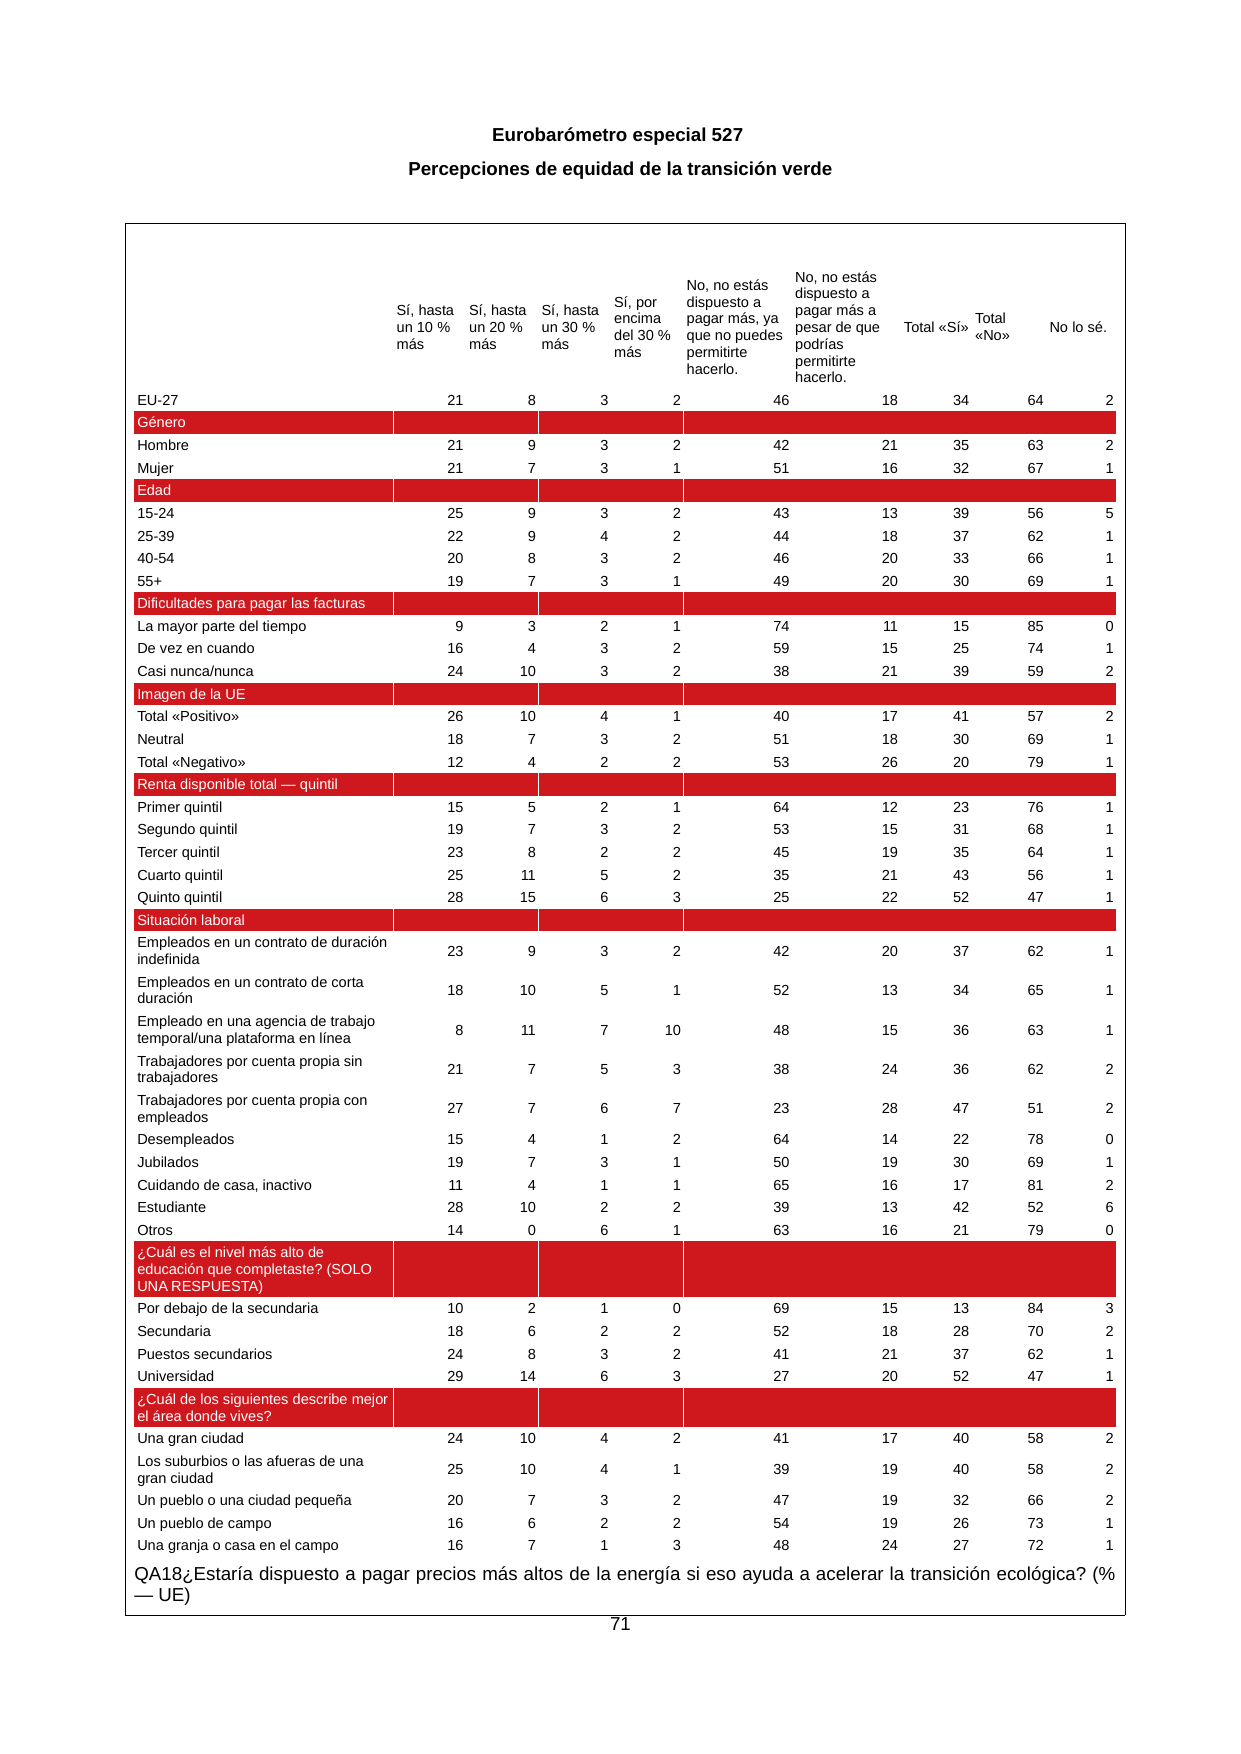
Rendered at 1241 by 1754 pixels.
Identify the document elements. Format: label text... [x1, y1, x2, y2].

table_cell 3 [539, 660, 611, 682]
table_cell 5 [466, 796, 538, 818]
table_cell 51 [684, 728, 792, 750]
table_cell 2 [611, 434, 683, 456]
table_cell [792, 683, 901, 705]
table_cell [972, 773, 1046, 796]
table_cell 47 [901, 1089, 972, 1128]
table_cell 1 [611, 1450, 683, 1489]
table_cell 35 [901, 434, 972, 456]
table_cell 28 [394, 886, 466, 908]
table_cell 78 [972, 1128, 1046, 1151]
table_cell 24 [792, 1049, 901, 1089]
table_cell [539, 1388, 611, 1427]
table_cell 2 [539, 1196, 611, 1218]
table_cell 25 [394, 863, 466, 886]
table_cell [972, 1241, 1046, 1297]
table_cell Una granja o casa en el campo [134, 1534, 393, 1557]
table_cell 15 [792, 818, 901, 841]
table_cell 6 [1046, 1196, 1116, 1218]
table_cell 23 [394, 841, 466, 863]
table_cell 2 [1046, 1489, 1116, 1512]
table_cell 59 [972, 660, 1046, 682]
table_cell 3 [466, 615, 538, 637]
table_cell 66 [972, 1489, 1046, 1512]
table_cell 3 [539, 1151, 611, 1173]
table_cell 10 [466, 1427, 538, 1449]
table_cell [611, 411, 683, 434]
table_cell 66 [972, 547, 1046, 569]
table_cell 62 [972, 524, 1046, 547]
table_cell 40 [684, 705, 792, 728]
table_cell 16 [394, 1534, 466, 1557]
table_cell 21 [792, 660, 901, 682]
table_cell 6 [466, 1512, 538, 1534]
table_cell [466, 683, 538, 705]
table_cell 17 [792, 1427, 901, 1449]
table_cell 2 [1046, 434, 1116, 456]
table_cell 25 [901, 637, 972, 660]
table_cell 7 [466, 1534, 538, 1557]
table_cell 4 [539, 1450, 611, 1489]
table_cell 38 [684, 1049, 792, 1089]
table_cell 36 [901, 1049, 972, 1089]
table_cell 10 [394, 1297, 466, 1320]
table_cell 26 [792, 750, 901, 773]
table_cell 53 [684, 818, 792, 841]
table_cell 6 [466, 1320, 538, 1342]
table_cell 7 [466, 728, 538, 750]
table_cell 64 [684, 796, 792, 818]
table_cell 15 [394, 796, 466, 818]
table_cell ¿Cuál de los siguientes describe mejor el área donde vives? [134, 1388, 393, 1427]
table_cell [539, 773, 611, 796]
table_cell 30 [901, 1151, 972, 1173]
table_cell 72 [972, 1534, 1046, 1557]
table_cell 69 [972, 1151, 1046, 1173]
table_cell 39 [684, 1450, 792, 1489]
table_cell 28 [394, 1196, 466, 1218]
table_cell 1 [1046, 971, 1116, 1010]
table_cell 7 [466, 818, 538, 841]
table_cell 21 [394, 1049, 466, 1089]
table_cell Empleados en un contrato de duración indefinida [134, 931, 393, 971]
table_cell 18 [792, 524, 901, 547]
table_cell Desempleados [134, 1128, 393, 1151]
table_cell [394, 909, 466, 931]
table_cell 26 [901, 1512, 972, 1534]
table_cell 9 [466, 502, 538, 524]
table_cell 3 [539, 570, 611, 592]
table_cell 4 [539, 524, 611, 547]
table_cell 16 [792, 1173, 901, 1196]
table_cell 6 [539, 1365, 611, 1388]
table_cell 2 [539, 796, 611, 818]
table_cell 8 [466, 389, 538, 411]
table_cell 2 [611, 389, 683, 411]
table_cell [792, 479, 901, 502]
table_cell [972, 909, 1046, 931]
table_cell 19 [792, 1450, 901, 1489]
table_cell Total «Positivo» [134, 705, 393, 728]
table_cell 58 [972, 1427, 1046, 1449]
table_cell 48 [684, 1534, 792, 1557]
table_cell 0 [1046, 1219, 1116, 1241]
table_cell 1 [1046, 931, 1116, 971]
table_cell [1046, 909, 1116, 931]
table_cell 16 [792, 1219, 901, 1241]
table_cell [394, 1241, 466, 1297]
table_cell 37 [901, 1343, 972, 1365]
table_cell 2 [1046, 1089, 1116, 1128]
table_cell 19 [394, 1151, 466, 1173]
table_cell 65 [684, 1173, 792, 1196]
table_cell 2 [1046, 1320, 1116, 1342]
table_cell 13 [792, 1196, 901, 1218]
table_cell 40 [901, 1450, 972, 1489]
table_cell 84 [972, 1297, 1046, 1320]
table_cell 5 [1046, 502, 1116, 524]
table_cell 47 [972, 1365, 1046, 1388]
table_cell [1046, 479, 1116, 502]
table_header Sí, por encima del 30 % más [611, 265, 683, 389]
table_cell 13 [792, 971, 901, 1010]
table_cell Neutral [134, 728, 393, 750]
table_cell 39 [901, 502, 972, 524]
table_cell 3 [539, 434, 611, 456]
table_cell 58 [972, 1450, 1046, 1489]
table_cell 2 [466, 1297, 538, 1320]
table_cell 27 [394, 1089, 466, 1128]
table_cell [972, 479, 1046, 502]
table_cell 1 [1046, 818, 1116, 841]
table_cell EU-27 [134, 389, 393, 411]
table_cell 3 [611, 886, 683, 908]
table_cell [466, 1388, 538, 1427]
table_cell 40-54 [134, 547, 393, 569]
table_cell 2 [1046, 660, 1116, 682]
table_cell 36 [901, 1010, 972, 1049]
table_cell 62 [972, 1049, 1046, 1089]
table_cell 52 [972, 1196, 1046, 1218]
table_cell 40 [901, 1427, 972, 1449]
table_cell 19 [792, 1151, 901, 1173]
table_cell 69 [972, 570, 1046, 592]
table_cell [611, 1388, 683, 1427]
table_cell 73 [972, 1512, 1046, 1534]
table_cell Edad [134, 479, 393, 502]
table_cell Cuidando de casa, inactivo [134, 1173, 393, 1196]
table_cell 49 [684, 570, 792, 592]
table_cell 2 [539, 1512, 611, 1534]
table_cell 20 [394, 547, 466, 569]
table_cell 63 [972, 1010, 1046, 1049]
table_cell 20 [394, 1489, 466, 1512]
table_cell 2 [611, 502, 683, 524]
table_cell 1 [1046, 1365, 1116, 1388]
table_cell 1 [1046, 841, 1116, 863]
table_cell 21 [901, 1219, 972, 1241]
table_cell 39 [901, 660, 972, 682]
table_cell 4 [466, 750, 538, 773]
table_cell Empleados en un contrato de corta duración [134, 971, 393, 1010]
table_cell 1 [539, 1297, 611, 1320]
table_cell [901, 592, 972, 615]
table_cell 5 [539, 863, 611, 886]
table_cell 3 [539, 389, 611, 411]
table_cell 52 [684, 971, 792, 1010]
table_cell 1 [1046, 1512, 1116, 1534]
table_cell 2 [611, 1427, 683, 1449]
table_cell 2 [1046, 705, 1116, 728]
table_cell [901, 683, 972, 705]
table_cell 31 [901, 818, 972, 841]
table_cell 64 [972, 841, 1046, 863]
table_cell 8 [394, 1010, 466, 1049]
table_cell 10 [466, 660, 538, 682]
table_cell Hombre [134, 434, 393, 456]
table_cell 2 [539, 841, 611, 863]
table_cell 7 [466, 570, 538, 592]
table_cell [792, 1241, 901, 1297]
table_cell 11 [466, 863, 538, 886]
table_cell 59 [684, 637, 792, 660]
table_cell [611, 909, 683, 931]
table_cell 20 [901, 750, 972, 773]
table_cell [539, 411, 611, 434]
table_cell 14 [466, 1365, 538, 1388]
table_cell Casi nunca/nunca [134, 660, 393, 682]
table_cell 9 [466, 434, 538, 456]
table_cell 19 [394, 818, 466, 841]
table_cell 16 [792, 456, 901, 479]
table_cell 42 [684, 434, 792, 456]
table_cell 29 [394, 1365, 466, 1388]
table_cell 74 [972, 637, 1046, 660]
table_cell 7 [466, 1489, 538, 1512]
table_cell [684, 773, 792, 796]
table_cell 51 [684, 456, 792, 479]
table_cell 8 [466, 1343, 538, 1365]
table_cell 63 [684, 1219, 792, 1241]
table_cell 63 [972, 434, 1046, 456]
table_cell 4 [466, 1173, 538, 1196]
table_cell 19 [792, 1512, 901, 1534]
table_cell 1 [539, 1534, 611, 1557]
table_cell 54 [684, 1512, 792, 1534]
table_cell [466, 909, 538, 931]
table_cell 47 [684, 1489, 792, 1512]
table_cell 5 [539, 971, 611, 1010]
table_cell [684, 479, 792, 502]
table_header Sí, hasta un 20 % más [466, 265, 538, 389]
table_cell [792, 592, 901, 615]
table_cell 24 [394, 1343, 466, 1365]
table_cell 19 [792, 1489, 901, 1512]
table_cell 15 [901, 615, 972, 637]
table_cell 64 [972, 389, 1046, 411]
table_cell Por debajo de la secundaria [134, 1297, 393, 1320]
table_cell Estudiante [134, 1196, 393, 1218]
table_cell 41 [684, 1343, 792, 1365]
table_cell [611, 1241, 683, 1297]
table_cell 2 [611, 931, 683, 971]
table_cell [684, 683, 792, 705]
table_header No, no estás dispuesto a pagar más, ya que no puedes permitirte hacerlo. [684, 265, 792, 389]
table_cell 19 [394, 570, 466, 592]
table_cell 10 [466, 1450, 538, 1489]
table_cell Imagen de la UE [134, 683, 393, 705]
table_cell 1 [611, 1219, 683, 1241]
table_cell 46 [684, 547, 792, 569]
table_cell 21 [792, 863, 901, 886]
table_cell [394, 411, 466, 434]
table_cell 0 [1046, 615, 1116, 637]
table_cell 17 [792, 705, 901, 728]
table_cell 2 [611, 863, 683, 886]
table_header Total «No» [972, 265, 1046, 389]
table_cell 11 [394, 1173, 466, 1196]
table_cell 35 [901, 841, 972, 863]
table_cell 2 [539, 750, 611, 773]
table_cell 30 [901, 570, 972, 592]
table_cell 52 [684, 1320, 792, 1342]
table_cell Primer quintil [134, 796, 393, 818]
table_cell Trabajadores por cuenta propia con empleados [134, 1089, 393, 1128]
table_cell [972, 683, 1046, 705]
table_cell [1046, 773, 1116, 796]
table_cell 2 [611, 660, 683, 682]
table_cell 62 [972, 1343, 1046, 1365]
table_cell 8 [466, 547, 538, 569]
table_cell [792, 909, 901, 931]
table_cell 15 [466, 886, 538, 908]
table_cell 15 [792, 637, 901, 660]
table_cell 4 [466, 637, 538, 660]
table_cell 2 [611, 637, 683, 660]
table_cell 9 [466, 524, 538, 547]
table_cell 2 [611, 1320, 683, 1342]
table_cell 2 [1046, 1450, 1116, 1489]
table_header No, no estás dispuesto a pagar más a pesar de que podrías permitirte hacerlo. [792, 265, 901, 389]
table_cell [539, 1241, 611, 1297]
table_cell 41 [901, 705, 972, 728]
table_cell De vez en cuando [134, 637, 393, 660]
table_cell 12 [792, 796, 901, 818]
table_cell [1046, 592, 1116, 615]
table_cell 11 [792, 615, 901, 637]
table_cell 69 [684, 1297, 792, 1320]
table_cell 13 [792, 502, 901, 524]
table_cell 85 [972, 615, 1046, 637]
table_header [134, 265, 393, 389]
table_cell [394, 479, 466, 502]
table_cell 2 [611, 547, 683, 569]
table_cell 21 [792, 434, 901, 456]
table_cell 76 [972, 796, 1046, 818]
table_cell 18 [394, 971, 466, 1010]
table_cell 2 [611, 1343, 683, 1365]
table_cell 3 [539, 456, 611, 479]
table_cell 8 [466, 841, 538, 863]
table_cell 5 [539, 1049, 611, 1089]
table_cell 22 [901, 1128, 972, 1151]
table_cell 1 [1046, 524, 1116, 547]
table_cell Cuarto quintil [134, 863, 393, 886]
table_cell 7 [611, 1089, 683, 1128]
table_cell 18 [792, 1320, 901, 1342]
table_cell Mujer [134, 456, 393, 479]
table_cell 2 [611, 1196, 683, 1218]
table_cell 44 [684, 524, 792, 547]
table_cell 1 [1046, 886, 1116, 908]
table_cell 51 [972, 1089, 1046, 1128]
table_cell 10 [466, 971, 538, 1010]
table_cell [972, 592, 1046, 615]
table_cell [466, 1241, 538, 1297]
table_cell 79 [972, 1219, 1046, 1241]
table_cell 81 [972, 1173, 1046, 1196]
table_cell 42 [684, 931, 792, 971]
table_cell 10 [466, 705, 538, 728]
table_cell 3 [539, 1343, 611, 1365]
table_cell 0 [1046, 1128, 1116, 1151]
table_cell 1 [1046, 1534, 1116, 1557]
table_cell ¿Cuál es el nivel más alto de educación que completaste? (SOLO UNA RESPUESTA) [134, 1241, 393, 1297]
table_cell [1046, 683, 1116, 705]
table_cell 3 [539, 502, 611, 524]
table_cell 1 [611, 1151, 683, 1173]
table_cell Situación laboral [134, 909, 393, 931]
table_cell [1046, 411, 1116, 434]
table_cell 2 [539, 1320, 611, 1342]
table_cell 1 [1046, 796, 1116, 818]
table_header Total «Sí» [901, 265, 972, 389]
table_cell 43 [684, 502, 792, 524]
table_cell 2 [1046, 1427, 1116, 1449]
table_cell [901, 773, 972, 796]
table_cell 22 [792, 886, 901, 908]
table_cell 55+ [134, 570, 393, 592]
table_cell Género [134, 411, 393, 434]
table_cell 23 [684, 1089, 792, 1128]
table_cell [394, 1388, 466, 1427]
table_cell [901, 1388, 972, 1427]
table_cell 2 [611, 728, 683, 750]
table_cell 26 [394, 705, 466, 728]
table_cell 9 [466, 931, 538, 971]
table_cell 21 [394, 456, 466, 479]
table_cell Jubilados [134, 1151, 393, 1173]
table_cell 52 [901, 1365, 972, 1388]
table_cell 3 [611, 1049, 683, 1089]
table_cell 17 [901, 1173, 972, 1196]
table_cell 46 [684, 389, 792, 411]
table_cell 2 [611, 1512, 683, 1534]
table_cell 28 [901, 1320, 972, 1342]
table_cell 3 [611, 1365, 683, 1388]
table_cell 56 [972, 863, 1046, 886]
table_cell 52 [901, 886, 972, 908]
table_cell 1 [1046, 570, 1116, 592]
table_cell [394, 683, 466, 705]
table_cell 18 [792, 728, 901, 750]
table_cell 74 [684, 615, 792, 637]
table_cell 38 [684, 660, 792, 682]
table_cell 18 [394, 1320, 466, 1342]
table_cell [466, 479, 538, 502]
table_cell 15 [792, 1010, 901, 1049]
table_cell Dificultades para pagar las facturas [134, 592, 393, 615]
table_cell 41 [684, 1427, 792, 1449]
table_cell 34 [901, 389, 972, 411]
table_cell [972, 1388, 1046, 1427]
table_cell 43 [901, 863, 972, 886]
table_cell [1046, 1241, 1116, 1297]
table_cell [792, 773, 901, 796]
table_cell 42 [901, 1196, 972, 1218]
table_cell 1 [1046, 1010, 1116, 1049]
table_cell 1 [611, 971, 683, 1010]
table_cell Empleado en una agencia de trabajo temporal/una plataforma en línea [134, 1010, 393, 1049]
table_cell [684, 411, 792, 434]
table_cell Los suburbios o las afueras de una gran ciudad [134, 1450, 393, 1489]
table_cell 2 [611, 841, 683, 863]
table_cell Segundo quintil [134, 818, 393, 841]
table_cell [901, 1241, 972, 1297]
table_cell [1046, 1388, 1116, 1427]
table_cell 1 [611, 796, 683, 818]
table_cell 79 [972, 750, 1046, 773]
table_cell 37 [901, 931, 972, 971]
table_cell 57 [972, 705, 1046, 728]
table_cell 34 [901, 971, 972, 1010]
table_cell [466, 773, 538, 796]
table_cell 10 [466, 1196, 538, 1218]
table_cell 1 [1046, 728, 1116, 750]
table_cell [539, 479, 611, 502]
table_cell 62 [972, 931, 1046, 971]
table_cell [901, 479, 972, 502]
table_cell 70 [972, 1320, 1046, 1342]
table_cell 28 [792, 1089, 901, 1128]
table_cell 18 [394, 728, 466, 750]
table_cell 56 [972, 502, 1046, 524]
table_cell 18 [792, 389, 901, 411]
table_cell 4 [539, 705, 611, 728]
table_cell 2 [611, 524, 683, 547]
table_cell Tercer quintil [134, 841, 393, 863]
table_cell 21 [394, 434, 466, 456]
table_header Sí, hasta un 30 % más [539, 265, 611, 389]
table_cell Secundaria [134, 1320, 393, 1342]
table_cell 7 [466, 1089, 538, 1128]
table_cell 14 [394, 1219, 466, 1241]
table_cell 3 [539, 1489, 611, 1512]
table_cell 7 [466, 1151, 538, 1173]
table_cell [539, 683, 611, 705]
table_cell 2 [539, 615, 611, 637]
table_cell Un pueblo de campo [134, 1512, 393, 1534]
table_cell 11 [466, 1010, 538, 1049]
table_cell 30 [901, 728, 972, 750]
table_cell La mayor parte del tiempo [134, 615, 393, 637]
text QA18¿Estaría dispuesto a pagar precios más altos de la energía si eso ayuda a acelerar la transición ecológica? (% — UE) [134, 1563, 1116, 1606]
table_cell 1 [611, 615, 683, 637]
table_cell 3 [611, 1534, 683, 1557]
table_cell 2 [611, 750, 683, 773]
table_cell 15 [394, 1128, 466, 1151]
table_cell 25 [394, 1450, 466, 1489]
table_cell 1 [1046, 637, 1116, 660]
table_cell 25 [684, 886, 792, 908]
table_cell 35 [684, 863, 792, 886]
table_cell 7 [539, 1010, 611, 1049]
table_cell [466, 411, 538, 434]
table_cell 27 [684, 1365, 792, 1388]
table_cell 1 [611, 1173, 683, 1196]
table_cell 24 [394, 1427, 466, 1449]
table_cell [539, 909, 611, 931]
table_cell [611, 592, 683, 615]
table_cell 15 [792, 1297, 901, 1320]
table_cell 1 [539, 1173, 611, 1196]
table_cell Puestos secundarios [134, 1343, 393, 1365]
table_cell 21 [394, 389, 466, 411]
table_cell Un pueblo o una ciudad pequeña [134, 1489, 393, 1512]
table_cell [611, 773, 683, 796]
table_cell [466, 592, 538, 615]
table_cell Universidad [134, 1365, 393, 1388]
table_cell 2 [1046, 1173, 1116, 1196]
table_cell Total «Negativo» [134, 750, 393, 773]
table_cell 47 [972, 886, 1046, 908]
table_cell [792, 411, 901, 434]
table_cell 3 [539, 818, 611, 841]
table_cell [611, 683, 683, 705]
table_cell 3 [539, 637, 611, 660]
table_cell 20 [792, 931, 901, 971]
table_cell [684, 909, 792, 931]
table_cell 1 [1046, 750, 1116, 773]
table_cell 1 [1046, 456, 1116, 479]
table_cell 22 [394, 524, 466, 547]
table_cell 32 [901, 1489, 972, 1512]
table_cell 16 [394, 1512, 466, 1534]
table_cell [901, 411, 972, 434]
table_cell 65 [972, 971, 1046, 1010]
table_cell 16 [394, 637, 466, 660]
table_cell 68 [972, 818, 1046, 841]
table_cell 45 [684, 841, 792, 863]
table_cell 0 [466, 1219, 538, 1241]
table_cell 50 [684, 1151, 792, 1173]
table_cell 3 [539, 728, 611, 750]
table_cell 1 [1046, 863, 1116, 886]
table_cell 9 [394, 615, 466, 637]
table_cell 19 [792, 841, 901, 863]
table_cell Trabajadores por cuenta propia sin trabajadores [134, 1049, 393, 1089]
table_cell 1 [539, 1128, 611, 1151]
table_cell 2 [611, 818, 683, 841]
table_cell 4 [466, 1128, 538, 1151]
table_cell 1 [1046, 1343, 1116, 1365]
table_cell 4 [539, 1427, 611, 1449]
table_cell 13 [901, 1297, 972, 1320]
table_header Sí, hasta un 10 % más [394, 265, 466, 389]
table_cell [394, 773, 466, 796]
table_cell 32 [901, 456, 972, 479]
table_cell 69 [972, 728, 1046, 750]
table_cell 1 [611, 570, 683, 592]
table_cell 20 [792, 570, 901, 592]
table_cell 53 [684, 750, 792, 773]
table_cell 10 [611, 1010, 683, 1049]
table_cell [684, 592, 792, 615]
table_cell 23 [901, 796, 972, 818]
table_cell 20 [792, 547, 901, 569]
table_cell 23 [394, 931, 466, 971]
table_cell 2 [611, 1128, 683, 1151]
table_cell [611, 479, 683, 502]
table_cell [684, 1388, 792, 1427]
table_cell 15-24 [134, 502, 393, 524]
table_cell [684, 1241, 792, 1297]
table_cell 33 [901, 547, 972, 569]
table_cell 2 [1046, 1049, 1116, 1089]
table_cell 37 [901, 524, 972, 547]
table_cell 3 [539, 931, 611, 971]
table_cell 67 [972, 456, 1046, 479]
table_cell 1 [1046, 1151, 1116, 1173]
table_cell 1 [611, 705, 683, 728]
table_cell [539, 592, 611, 615]
table_header No lo sé. [1046, 265, 1116, 389]
table_cell 27 [901, 1534, 972, 1557]
table_cell Quinto quintil [134, 886, 393, 908]
table_cell 39 [684, 1196, 792, 1218]
table_cell 14 [792, 1128, 901, 1151]
table_cell 1 [1046, 547, 1116, 569]
table_cell Una gran ciudad [134, 1427, 393, 1449]
table_cell 6 [539, 1219, 611, 1241]
table_cell 0 [611, 1297, 683, 1320]
table_cell 2 [611, 1489, 683, 1512]
table_cell 7 [466, 1049, 538, 1089]
table_cell Renta disponible total — quintil [134, 773, 393, 796]
table_cell Otros [134, 1219, 393, 1241]
table_cell 25-39 [134, 524, 393, 547]
table_cell 7 [466, 456, 538, 479]
table_cell 48 [684, 1010, 792, 1049]
table_cell 64 [684, 1128, 792, 1151]
table_cell [901, 909, 972, 931]
table_cell [394, 592, 466, 615]
table_cell 3 [539, 547, 611, 569]
table_cell 24 [792, 1534, 901, 1557]
table_cell 6 [539, 886, 611, 908]
table_cell 25 [394, 502, 466, 524]
table_cell 6 [539, 1089, 611, 1128]
table_cell [972, 411, 1046, 434]
table_cell 21 [792, 1343, 901, 1365]
table_cell 24 [394, 660, 466, 682]
table_cell 1 [611, 456, 683, 479]
table_cell 3 [1046, 1297, 1116, 1320]
table_cell [792, 1388, 901, 1427]
table_cell 2 [1046, 389, 1116, 411]
table_cell 20 [792, 1365, 901, 1388]
table_cell 12 [394, 750, 466, 773]
